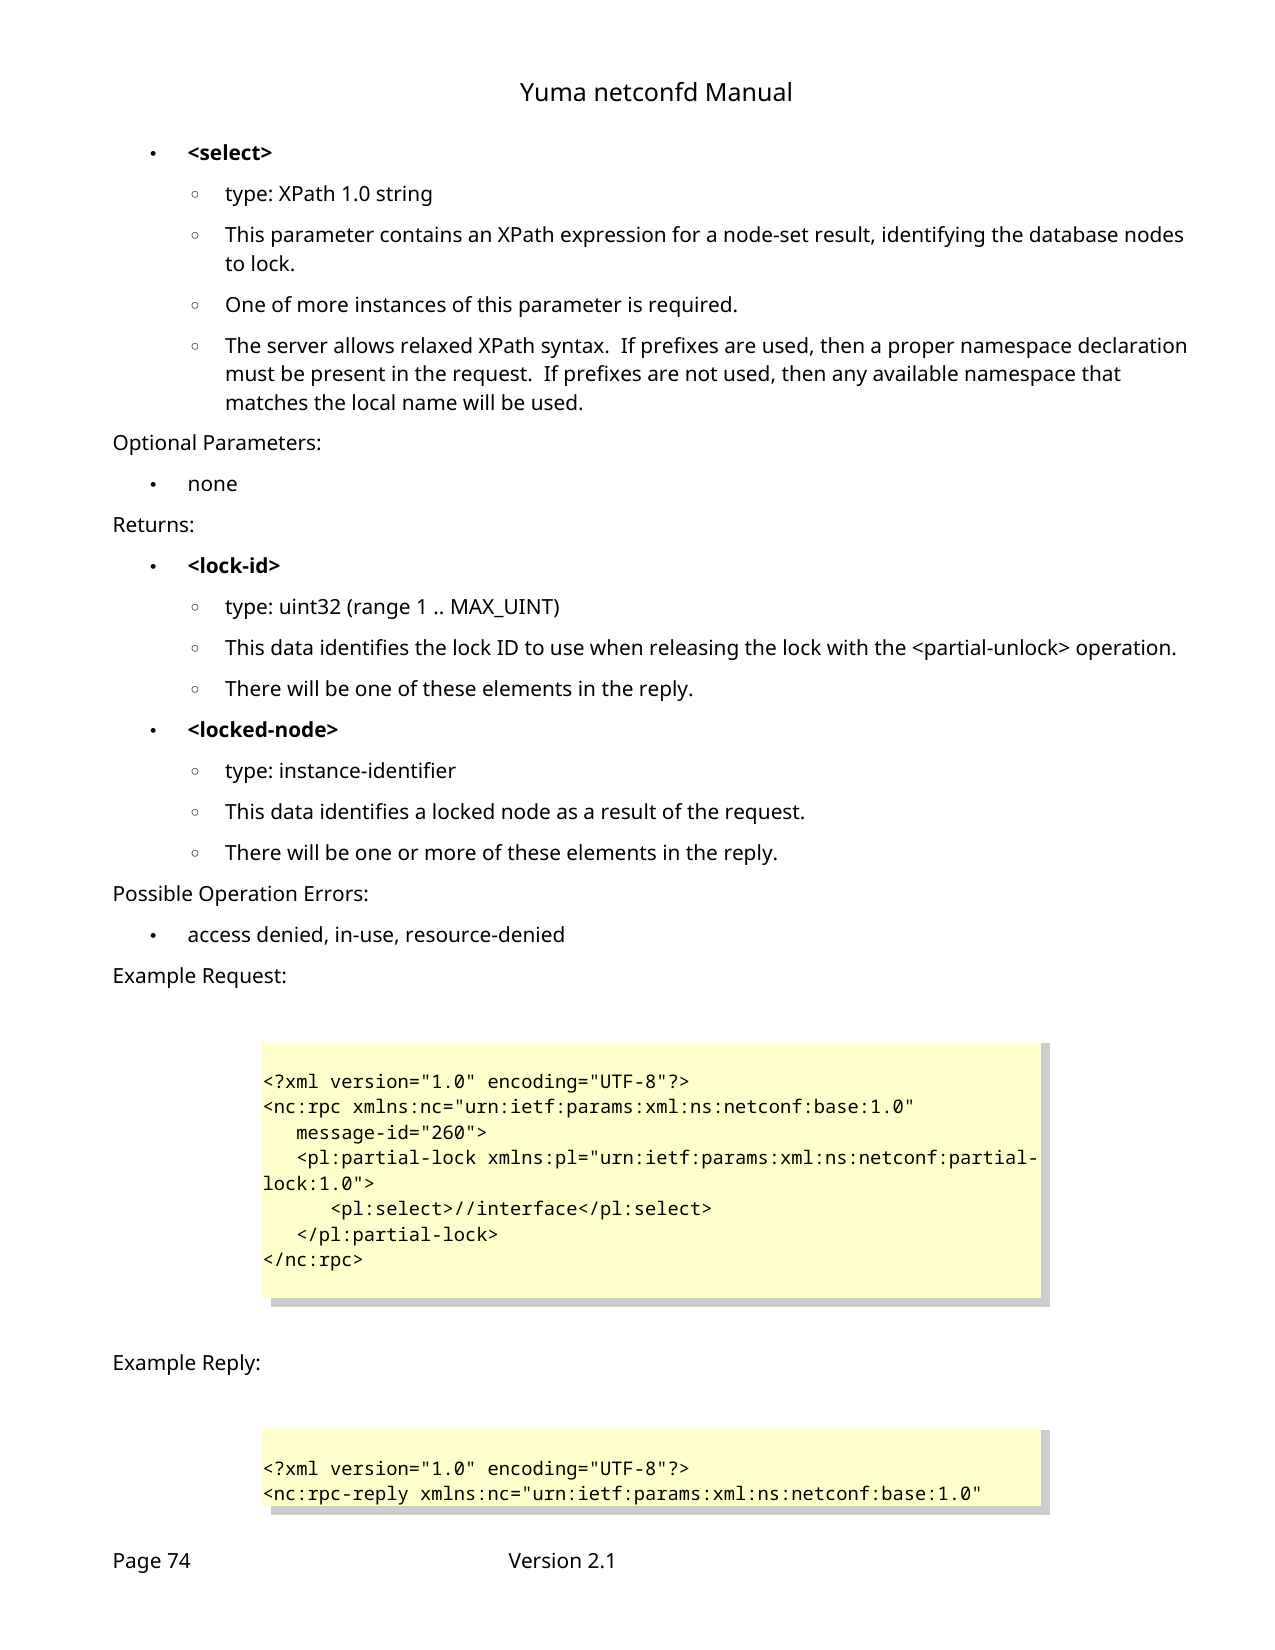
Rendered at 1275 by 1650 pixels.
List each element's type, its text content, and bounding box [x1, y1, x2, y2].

list type: uint32 (range 1 .. MAX_UINT) [187, 592, 1200, 621]
text Example Reply: [112, 1348, 1200, 1376]
text message-id="260"> [262, 1119, 1041, 1145]
text <nc:rpc-reply xmlns:nc="urn:ietf:params:xml:ns:netconf:base:1.0" [262, 1481, 1041, 1506]
text Example Request: [112, 961, 1200, 989]
list <lock-id> [150, 551, 1200, 580]
list There will be one or more of these elements in the reply. [187, 838, 1200, 866]
list access denied, in-use, resource-denied [150, 920, 1200, 948]
text <?xml version="1.0" encoding="UTF-8"?> [262, 1068, 1041, 1094]
text Possible Operation Errors: [112, 879, 1200, 907]
list none [150, 469, 1200, 498]
list This parameter contains an XPath expression for a node-set result, identifying the database nodes to lock. [187, 220, 1200, 277]
list One of more instances of this parameter is required. [187, 290, 1200, 318]
text </pl:partial-lock> [262, 1221, 1041, 1247]
text <pl:partial-lock xmlns:pl="urn:ietf:params:xml:ns:netconf:partial-lock:1.0"> [262, 1145, 1041, 1196]
text Returns: [112, 510, 1200, 539]
list This data identifies the lock ID to use when releasing the lock with the <partial-unlock> operation. [187, 633, 1200, 662]
list The server allows relaxed XPath syntax. If prefixes are used, then a proper namespace declaration must be present in the request. If prefixes are not used, then any available namespace that matches the local name will be used. [187, 331, 1200, 416]
text </nc:rpc> [262, 1247, 1041, 1272]
list There will be one of these elements in the reply. [187, 674, 1200, 703]
text <?xml version="1.0" encoding="UTF-8"?> [262, 1455, 1041, 1481]
list type: XPath 1.0 string [187, 179, 1200, 208]
list This data identifies a locked node as a result of the request. [187, 797, 1200, 825]
text <pl:select>//interface</pl:select> [262, 1196, 1041, 1221]
text Optional Parameters: [112, 428, 1200, 457]
text <nc:rpc xmlns:nc="urn:ietf:params:xml:ns:netconf:base:1.0" [262, 1094, 1041, 1119]
list <locked-node> [150, 715, 1200, 743]
list type: instance-identifier [187, 756, 1200, 784]
list <select> [150, 138, 1200, 167]
